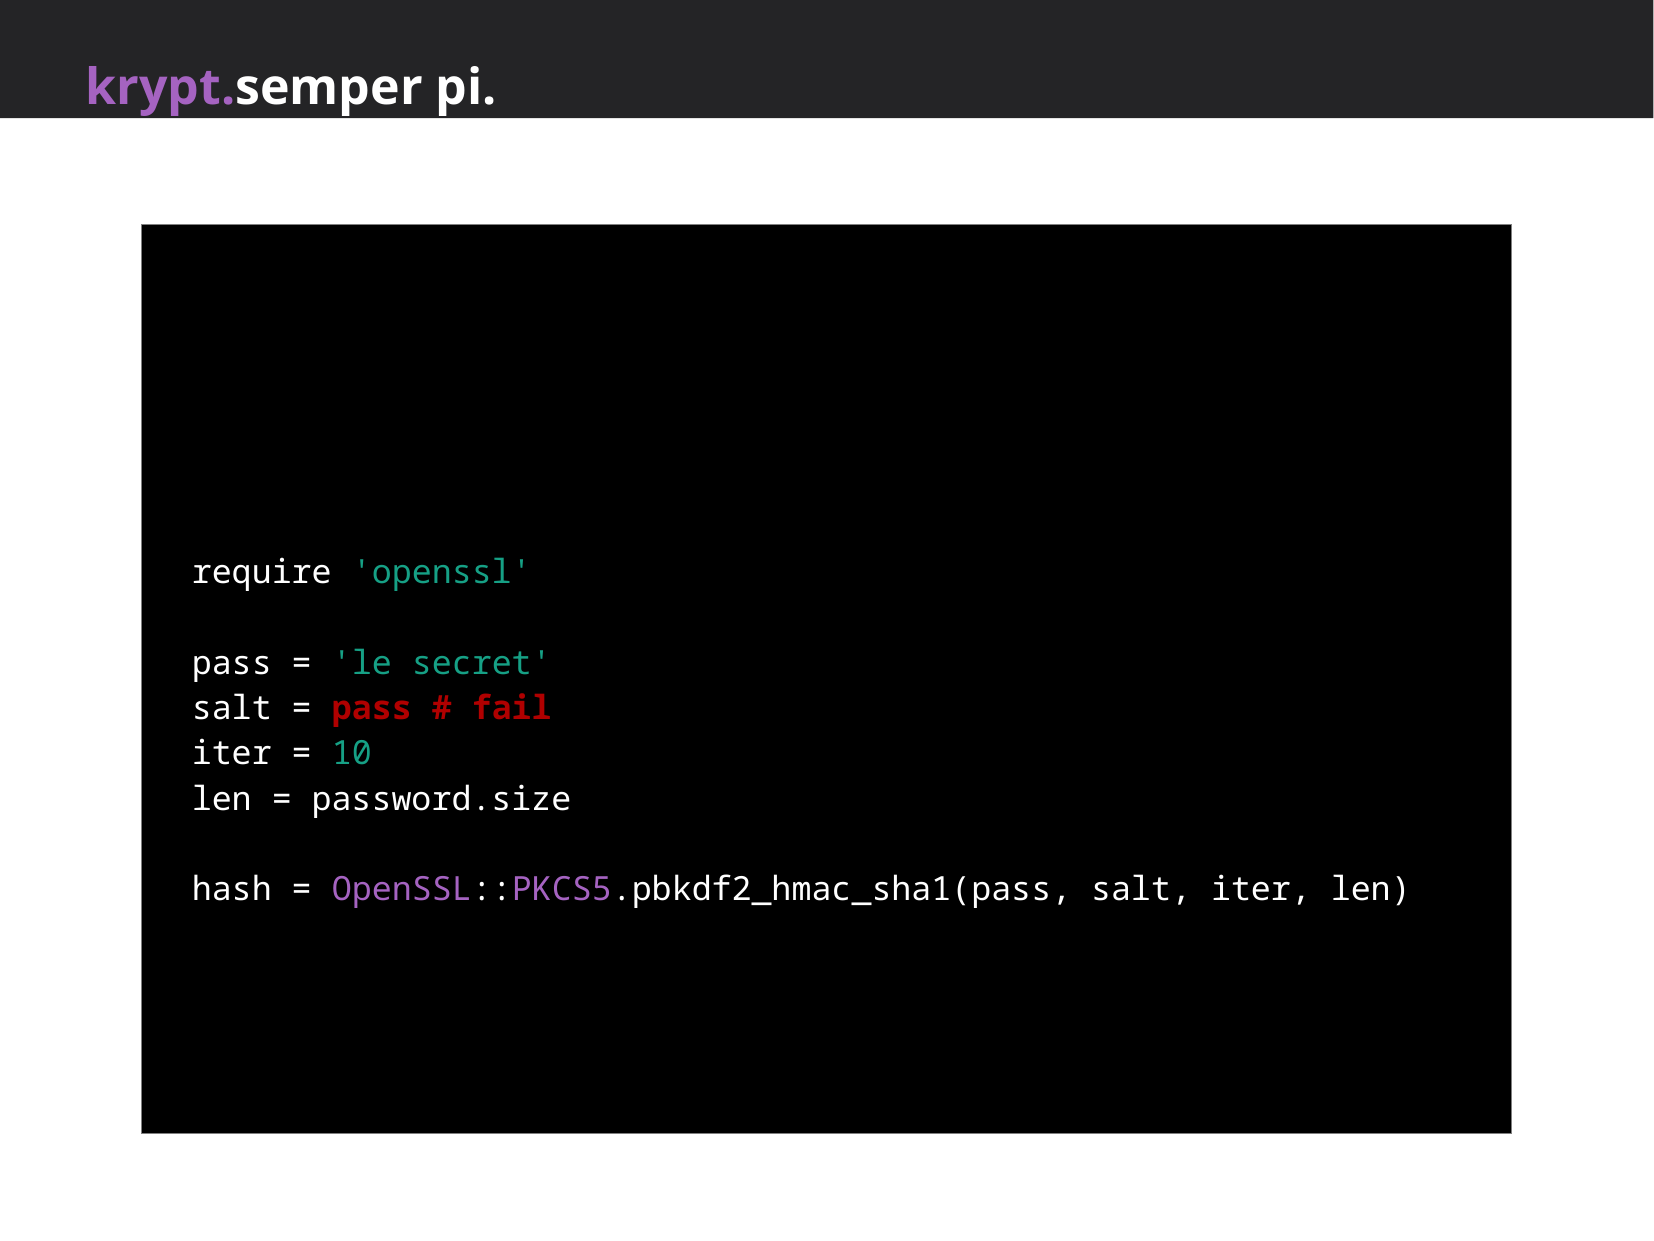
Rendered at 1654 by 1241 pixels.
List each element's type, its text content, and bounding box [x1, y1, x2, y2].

text_box [141, 224, 1512, 1134]
text_box [0, 0, 1654, 119]
text_box require 'openssl' pass = 'le secret' salt = pass # fail iter = 10 len = password.size hash = OpenSSL::PKCS5.pbkdf2_hmac_sha1(pass, salt, iter, len) [177, 224, 1512, 856]
text_box krypt.semper pi. [70, 43, 544, 119]
